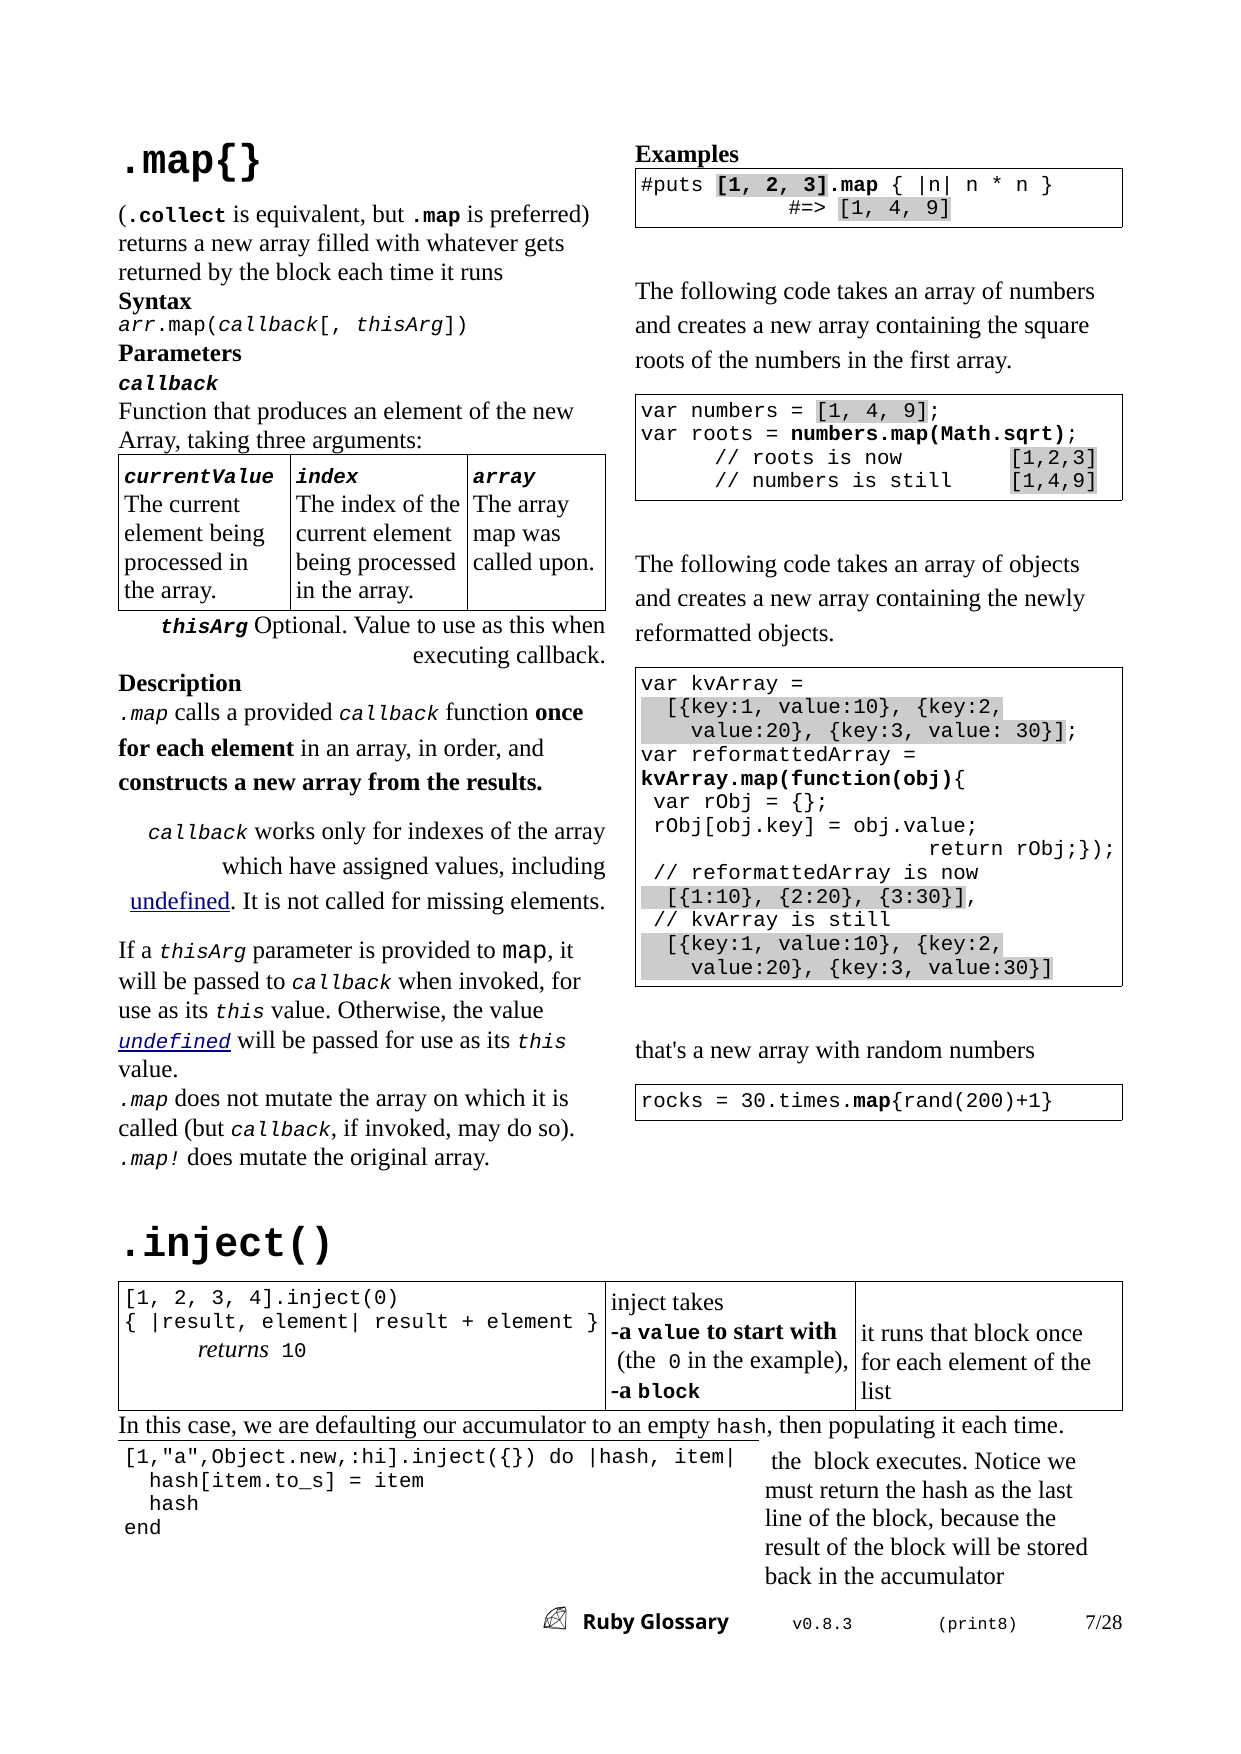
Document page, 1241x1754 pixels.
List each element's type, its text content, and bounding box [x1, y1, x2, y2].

list Function that produces an element of the new Array, taking three arguments: [118, 396, 605, 454]
table_header [1,"a",Object.new,:hi].inject({}) do |hash, item| hash[item.to_s] = item hash end [118, 1441, 759, 1595]
text .map calls a provided callback function once for each element in an array, in order, and constructs a new array from the results. [118, 697, 605, 796]
text Description [118, 668, 605, 697]
text arr.map(callback[, thisArg]) [118, 314, 605, 338]
text The following code takes an array of objects and creates a new array containing the newly reformatted objects. [635, 549, 1122, 647]
table_header var kvArray = [{key:1, value:10}, {key:2, value:20}, {key:3, value: 30}]; var reformattedArray = kvArray.map(function(obj){ var rObj = {}; rObj[obj.key] = obj.value; return rObj;}); // reformattedArray is now [{1:10}, {2:20}, {3:30}], // kvArray is still [{key:1, value:10}, {key:2, value:20}, {key:3, value:30}] [636, 668, 1122, 986]
text Examples [635, 139, 1122, 168]
table_header array The array map was called upon. [468, 455, 605, 610]
table_header rocks = 30.times.map{rand(200)+1} [636, 1085, 1122, 1119]
text callback works only for indexes of the array which have assigned values, including undefined. It is not called for missing elements. [118, 816, 605, 915]
table_header index The index of the current element being processed in the array. [291, 455, 467, 610]
subtitle .map{} [118, 139, 605, 186]
table_header currentValue The current element being processed in the array. [119, 455, 290, 610]
text In this case, we are defaulting our accumulator to an empty hash, then populating it each time. [118, 1411, 1122, 1440]
text If a thisArg parameter is provided to map, it will be passed to callback when invoked, for use as its this value. Otherwise, the value undefined will be passed for use as its this value. [118, 935, 605, 1083]
table_header [1, 2, 3, 4].inject(0) { |result, element| result + element } returns 10 [119, 1282, 605, 1410]
table_header it runs that block once for each element of the list [856, 1282, 1122, 1410]
text The following code takes an array of numbers and creates a new array containing the square roots of the numbers in the first array. [635, 276, 1122, 373]
subtitle .inject() [118, 1222, 1122, 1269]
text Parameters [118, 338, 605, 367]
text .map does not mutate the array on which it is called (but callback, if invoked, may do so). [118, 1083, 605, 1142]
text (.collect is equivalent, but .map is preferred) [118, 199, 605, 228]
table_header the block executes. Notice we must return the hash as the last line of the block, because the result of the block will be stored back in the accumulator [759, 1440, 1122, 1595]
table_header inject takes -a value to start with (the 0 in the example), -a block [606, 1282, 855, 1410]
picture [541, 1605, 567, 1630]
subtitle callback [118, 367, 605, 396]
table_header #puts [1, 2, 3].map { |n| n * n } #=> [1, 4, 9] [636, 169, 1122, 227]
text Syntax [118, 286, 605, 314]
text .map! does mutate the original array. [118, 1142, 605, 1172]
list thisArg Optional. Value to use as this when executing callback. [118, 611, 605, 668]
table_header var numbers = [1, 4, 9]; var roots = numbers.map(Math.sqrt); // roots is now [1,2,3] // numbers is still [1,4,9] [636, 395, 1122, 500]
text that's a new array with random numbers [635, 1035, 1122, 1064]
text returns a new array filled with whatever gets returned by the block each time it runs [118, 228, 605, 286]
